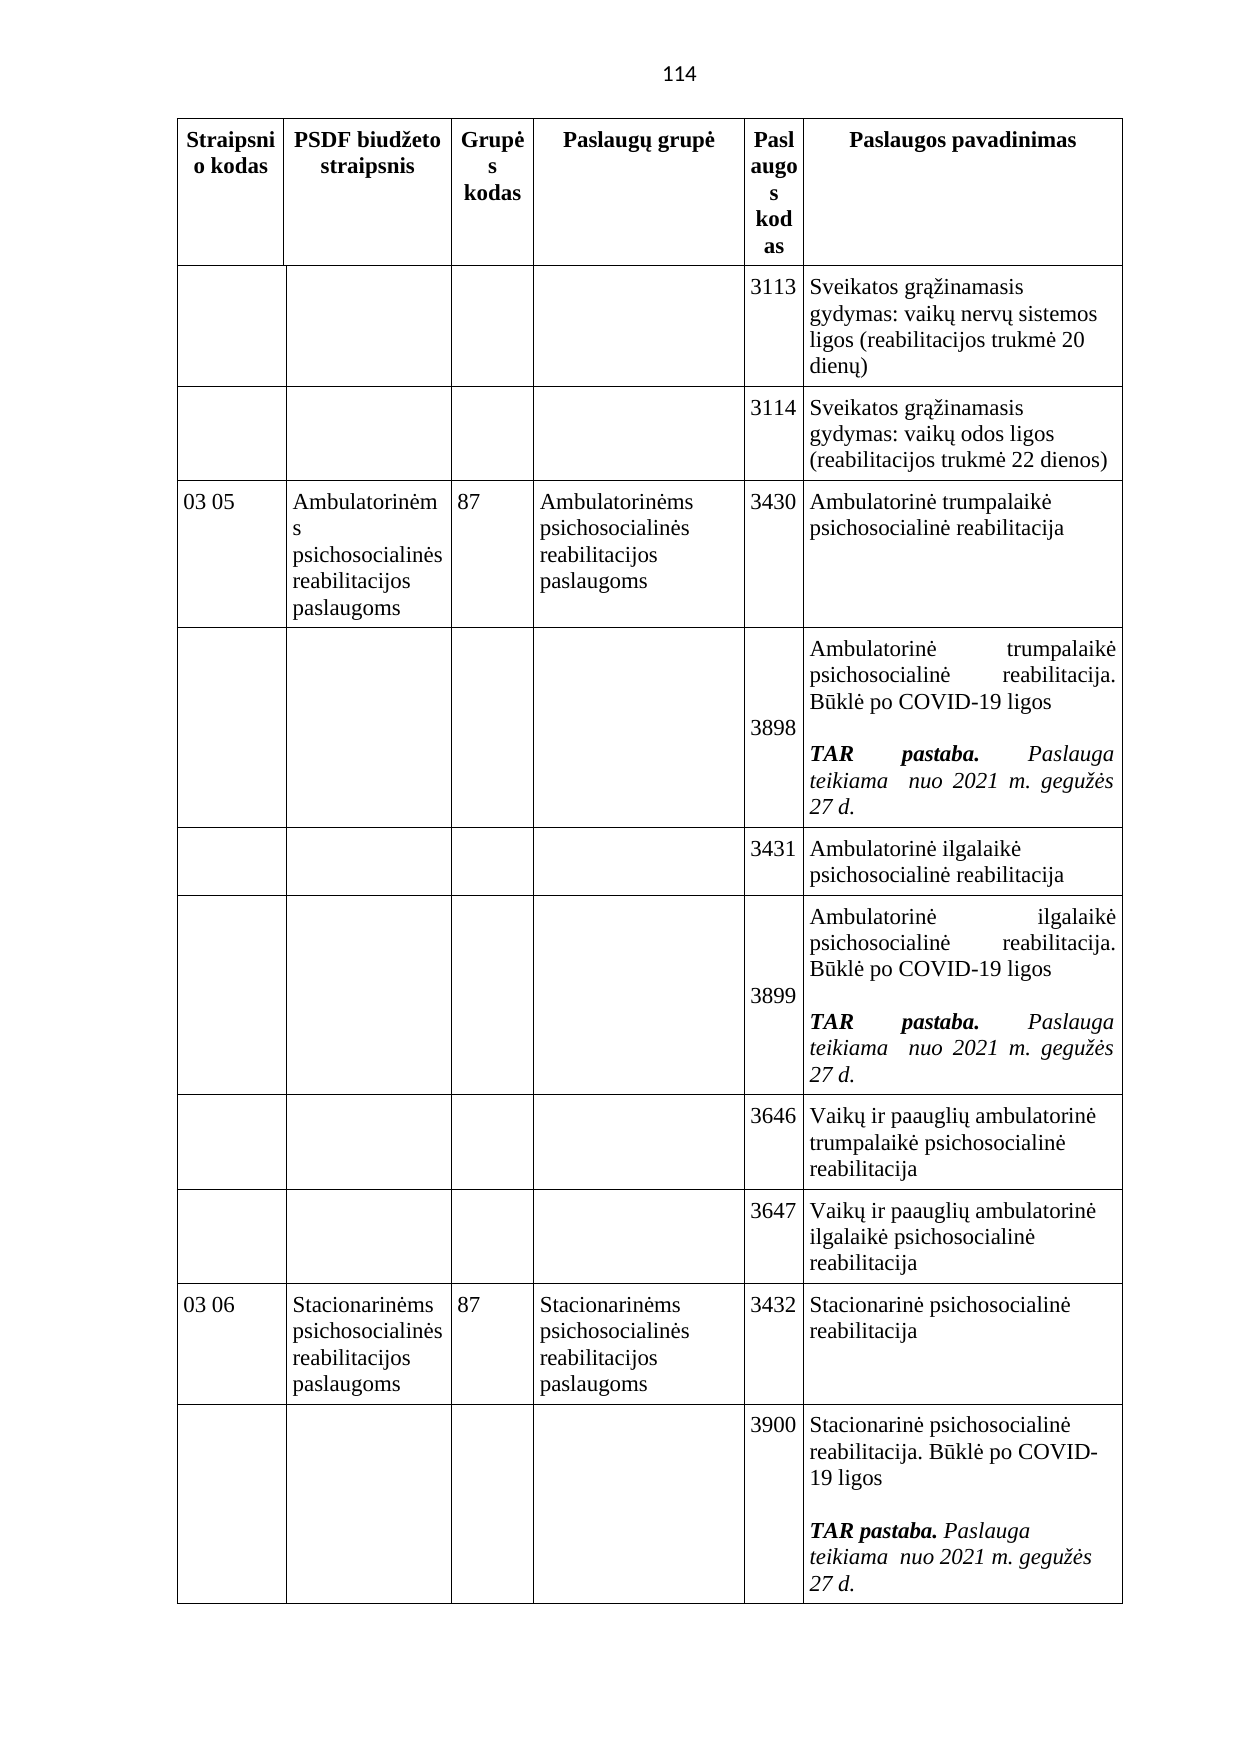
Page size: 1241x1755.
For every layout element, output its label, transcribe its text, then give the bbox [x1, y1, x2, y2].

table_cell [178, 266, 286, 386]
table_cell 3113 [745, 266, 803, 386]
table_header Straipsnio kodas [178, 119, 283, 265]
table_cell 3431 [745, 828, 803, 894]
table_header PSDF biudžeto straipsnis [284, 119, 451, 265]
table_cell Stacionarinė psichosocialinė reabilitacija. Būklė po COVID-19 ligos TAR pastaba. Paslauga teikiama nuo 2021 m. gegužės 27 d. [804, 1405, 1122, 1603]
table_cell [534, 1095, 744, 1188]
table_cell Ambulatorinėms psichosocialinės reabilitacijos paslaugoms [534, 481, 744, 627]
table_cell [534, 828, 744, 894]
table_cell [287, 628, 451, 827]
table_cell Sveikatos grąžinamasis gydymas: vaikų odos ligos (reabilitacijos trukmė 22 dienos) [804, 387, 1122, 480]
table_cell [452, 1190, 533, 1283]
table_cell [534, 628, 744, 827]
table_header Grupės kodas [452, 119, 533, 265]
table_cell [287, 1095, 451, 1188]
table_cell [178, 387, 286, 480]
table_cell [452, 1095, 533, 1188]
table_cell Stacionarinėms psichosocialinės reabilitacijos paslaugoms [287, 1284, 451, 1403]
table_cell Stacionarinė psichosocialinė reabilitacija [804, 1284, 1122, 1403]
table_cell [452, 896, 533, 1094]
table_cell [534, 896, 744, 1094]
table_cell [178, 628, 286, 827]
table_cell [452, 1405, 533, 1603]
table_header Paslaugų grupė [534, 119, 744, 265]
table_cell [287, 828, 451, 894]
table_cell Vaikų ir paauglių ambulatorinė ilgalaikė psichosocialinė reabilitacija [804, 1190, 1122, 1283]
table_cell [287, 387, 451, 480]
table_cell Ambulatorinė ilgalaikė psichosocialinė reabilitacija. Būklė po COVID-19 ligos TAR pastaba. Paslauga teikiama nuo 2021 m. gegužės 27 d. [804, 896, 1122, 1094]
table_cell [534, 1190, 744, 1283]
table_cell [287, 266, 451, 386]
table_cell [452, 266, 533, 386]
table_cell Ambulatorinė trumpalaikė psichosocialinė reabilitacija [804, 481, 1122, 627]
table_cell 3898 [745, 628, 803, 827]
table_cell 87 [452, 481, 533, 627]
table_cell Ambulatorinėms psichosocialinės reabilitacijos paslaugoms [287, 481, 451, 627]
table_cell 87 [452, 1284, 533, 1403]
table_cell [534, 266, 744, 386]
table_cell 03 05 [178, 481, 286, 627]
table_cell 3900 [745, 1405, 803, 1603]
table_cell [287, 1190, 451, 1283]
table_cell [287, 896, 451, 1094]
table_cell 3899 [745, 896, 803, 1094]
table_cell 3647 [745, 1190, 803, 1283]
table_cell [534, 387, 744, 480]
table_cell [178, 828, 286, 894]
table_cell [287, 1405, 451, 1603]
table_cell 3646 [745, 1095, 803, 1188]
table_cell Vaikų ir paauglių ambulatorinė trumpalaikė psichosocialinė reabilitacija [804, 1095, 1122, 1188]
table_cell 03 06 [178, 1284, 286, 1403]
table_cell [452, 628, 533, 827]
table_cell Ambulatorinė ilgalaikė psichosocialinė reabilitacija [804, 828, 1122, 894]
table_cell [452, 387, 533, 480]
table_cell [178, 896, 286, 1094]
table_header Paslaugos pavadinimas [804, 119, 1122, 265]
table_cell Stacionarinėms psichosocialinės reabilitacijos paslaugoms [534, 1284, 744, 1403]
table_header Paslaugos kodas [745, 119, 803, 265]
table_cell Sveikatos grąžinamasis gydymas: vaikų nervų sistemos ligos (reabilitacijos trukmė 20 dienų) [804, 266, 1122, 386]
table_cell [534, 1405, 744, 1603]
table_cell [178, 1405, 286, 1603]
table_cell 3432 [745, 1284, 803, 1403]
table_cell 3114 [745, 387, 803, 480]
table_cell [452, 828, 533, 894]
table_cell Ambulatorinė trumpalaikė psichosocialinė reabilitacija. Būklė po COVID-19 ligos TAR pastaba. Paslauga teikiama nuo 2021 m. gegužės 27 d. [804, 628, 1122, 827]
table_cell [178, 1190, 286, 1283]
table_cell [178, 1095, 286, 1188]
table_cell 3430 [745, 481, 803, 627]
